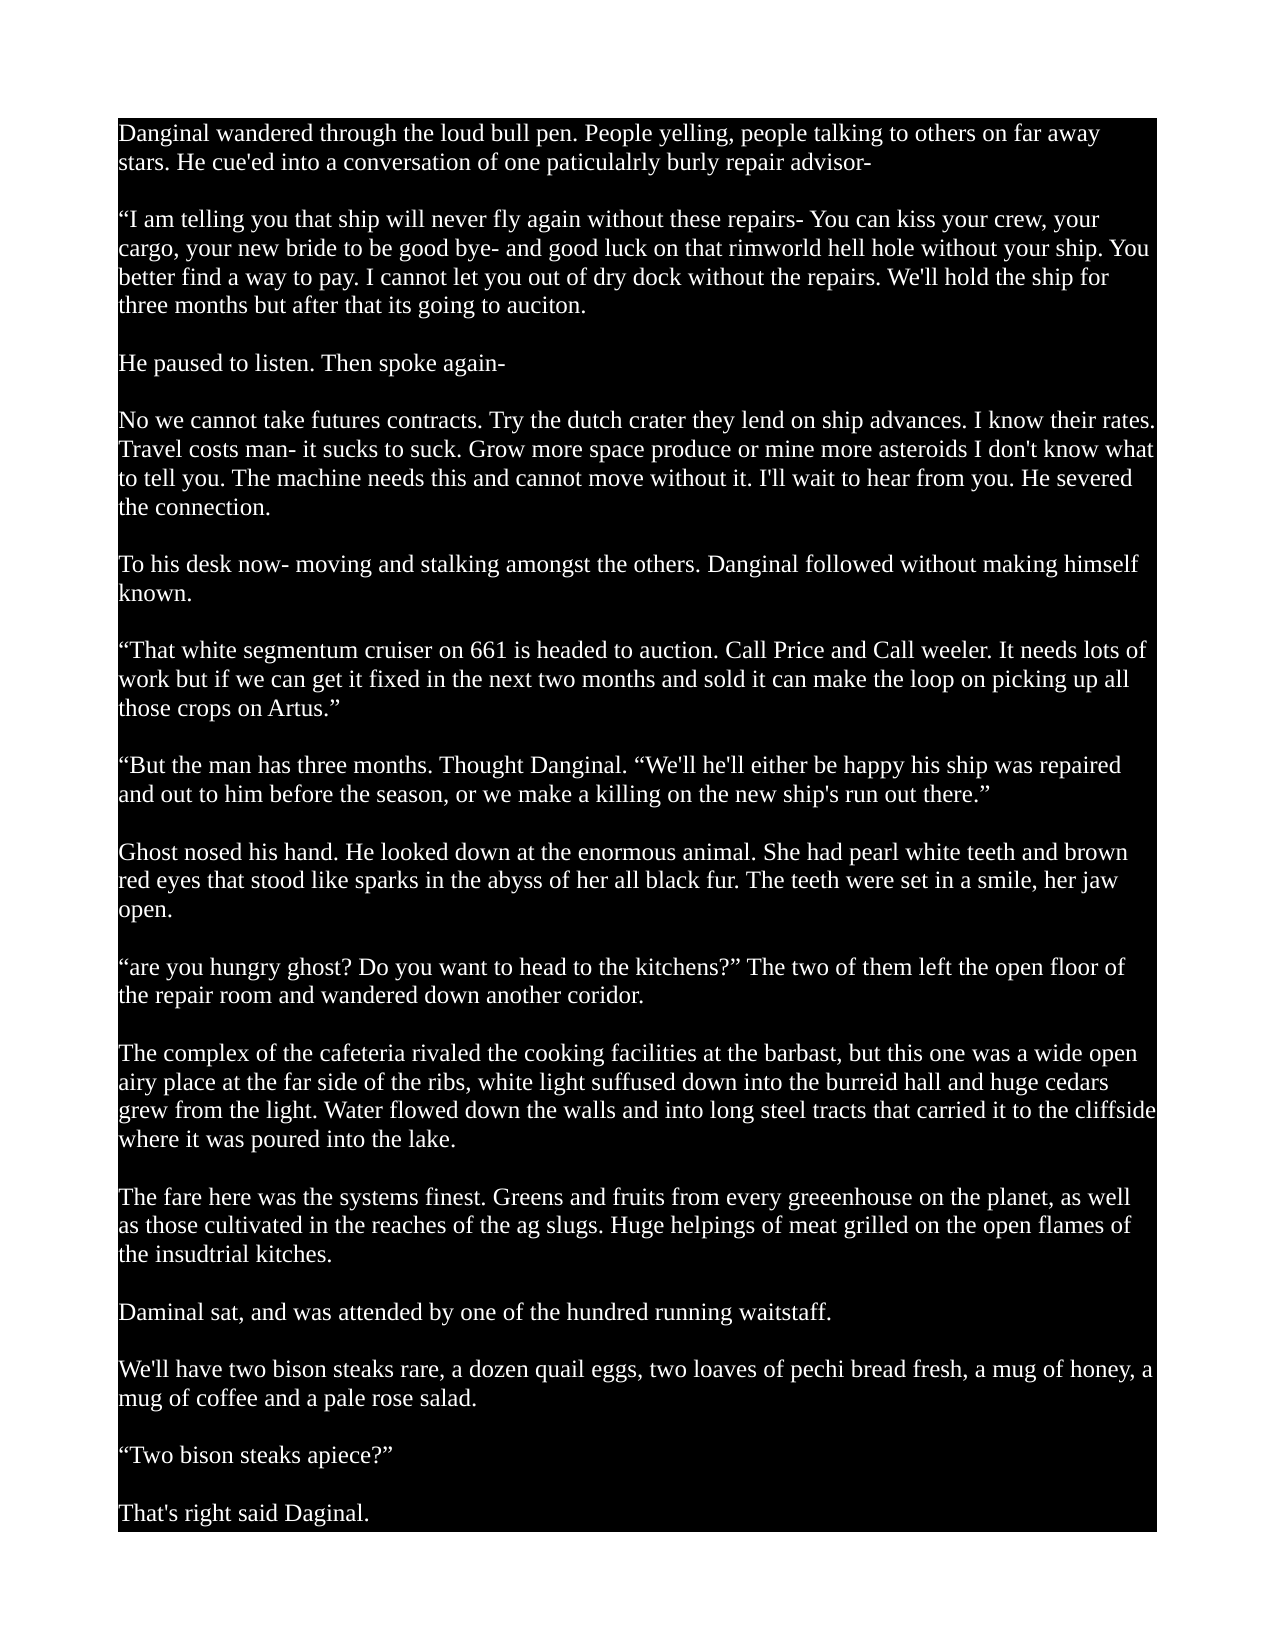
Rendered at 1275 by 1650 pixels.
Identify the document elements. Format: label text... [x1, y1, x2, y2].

text “I am telling you that ship will never fly again without these repairs- You can kiss your crew, your cargo, your new bride to be good bye- and good luck on that rimworld hell hole without your ship. You better find a way to pay. I cannot let you out of dry dock without the repairs. We'll hold the ship for three months but after that its going to auciton. He paused to listen. Then spoke again- No we cannot take futures contracts. Try the dutch crater they lend on ship advances. I know their rates. [118, 204, 1157, 434]
text To his desk now- moving and stalking amongst the others. Danginal followed without making himself known. [118, 549, 1157, 607]
text Danginal wandered through the loud bull pen. People yelling, people talking to others on far away stars. He cue'ed into a conversation of one paticulalrly burly repair advisor- [118, 118, 1157, 176]
text Ghost nosed his hand. He looked down at the enormous animal. She had pearl white teeth and brown red eyes that stood like sparks in the abyss of her all black fur. The teeth were set in a smile, her jaw open. “are you hungry ghost? Do you want to head to the kitchens?” The two of them left the open floor of the repair room and wandered down another coridor. The complex of the cafeteria rivaled the cooking facilities at the barbast, but this one was a wide open airy place at the far side of the ribs, white light suffused down into the burreid hall and huge cedars grew from the light. Water flowed down the walls and into long steel tracts that carried it to the cliffside where it was poured into the lake. [118, 837, 1157, 1153]
text Daminal sat, and was attended by one of the hundred running waitstaff. [118, 1297, 1157, 1326]
text “That white segmentum cruiser on 661 is headed to auction. Call Price and Call weeler. It needs lots of work but if we can get it fixed in the next two months and sold it can make the loop on picking up all those crops on Artus.” [118, 607, 1157, 722]
text “But the man has three months. Thought Danginal. “We'll he'll either be happy his ship was repaired and out to him before the season, or we make a killing on the new ship's run out there.” [118, 751, 1157, 808]
text We'll have two bison steaks rare, a dozen quail eggs, two loaves of pechi bread fresh, a mug of honey, a mug of coffee and a pale rose salad. [118, 1354, 1157, 1412]
text “Two bison steaks apiece?” That's right said Daginal. [118, 1441, 1157, 1527]
text Travel costs man- it sucks to suck. Grow more space produce or mine more asteroids I don't know what to tell you. The machine needs this and cannot move without it. I'll wait to hear from you. He severed the connection. [118, 434, 1157, 549]
text The fare here was the systems finest. Greens and fruits from every greeenhouse on the planet, as well as those cultivated in the reaches of the ag slugs. Huge helpings of meat grilled on the open flames of the insudtrial kitches. [118, 1182, 1157, 1268]
